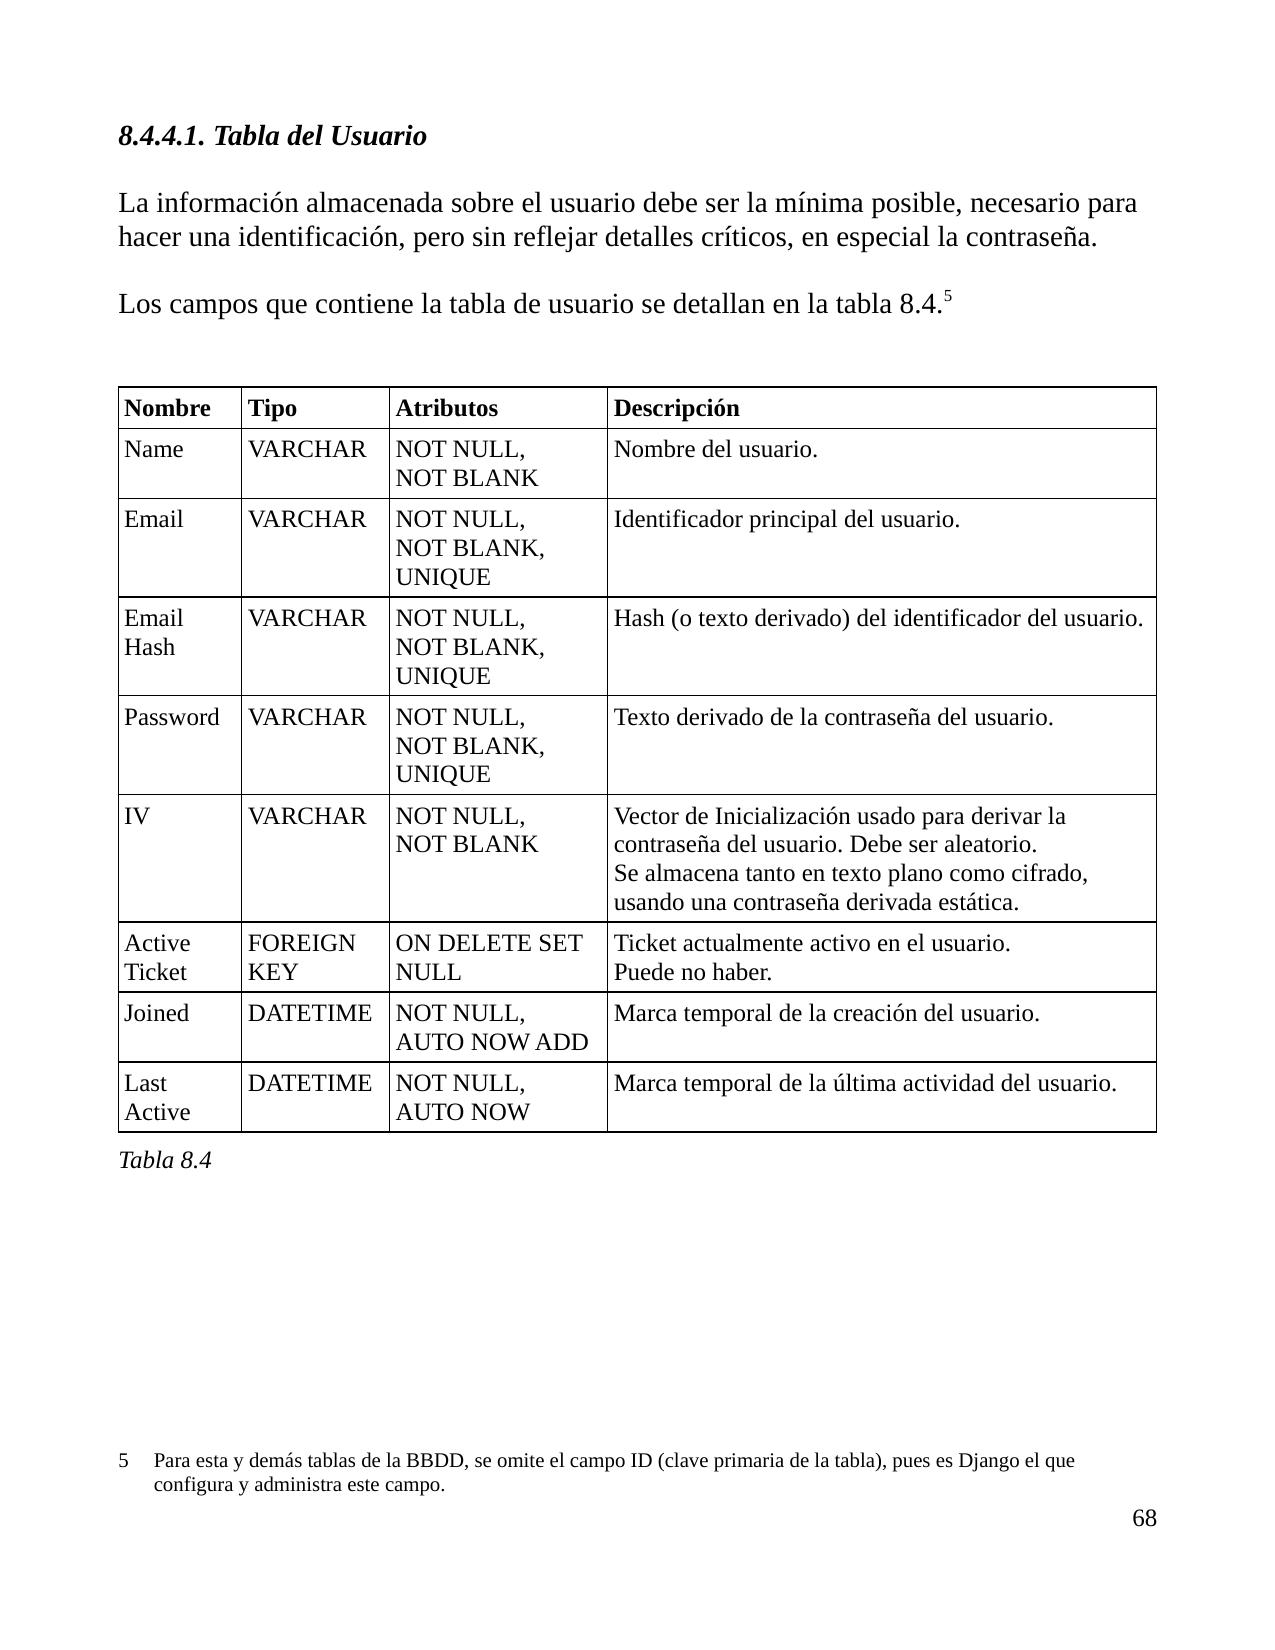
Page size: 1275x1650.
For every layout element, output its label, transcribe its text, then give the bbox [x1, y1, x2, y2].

table_cell DATETIME [242, 1063, 389, 1131]
table_cell VARCHAR [242, 696, 389, 794]
table_cell DATETIME [242, 993, 389, 1061]
table_cell Vector de Inicialización usado para derivar la contraseña del usuario. Debe ser aleatorio. Se almacena tanto en texto plano como cifrado, usando una contraseña derivada estática. [608, 795, 1156, 921]
table_cell NOT NULL, NOT BLANK, UNIQUE [390, 499, 607, 596]
table_cell Email Hash [119, 598, 241, 695]
table_header Tipo [242, 388, 389, 428]
table_cell Password [119, 696, 241, 794]
text 8.4.4.1. Tabla del Usuario [118, 118, 1157, 152]
table_cell NOT NULL, NOT BLANK [390, 429, 607, 498]
table_cell NOT NULL, NOT BLANK, UNIQUE [390, 696, 607, 794]
text Los campos que contiene la tabla de usuario se detallan en la tabla 8.4. [118, 286, 1157, 319]
table_cell Email [119, 499, 241, 596]
table_cell ON DELETE SET NULL [390, 923, 607, 991]
text Para esta y demás tablas de la BBDD, se omite el campo ID (clave primaria de la tabla), pues es Django el que configura y administra este campo. [118, 1448, 1157, 1496]
table_cell Last Active [119, 1063, 241, 1131]
text La información almacenada sobre el usuario debe ser la mínima posible, necesario para hacer una identificación, pero sin reflejar detalles críticos, en especial la contraseña. [118, 185, 1157, 252]
text Tabla 8.4 [118, 1145, 1157, 1174]
table_cell VARCHAR [242, 795, 389, 921]
table_cell NOT NULL, NOT BLANK, UNIQUE [390, 598, 607, 695]
table_cell Hash (o texto derivado) del identificador del usuario. [608, 598, 1156, 695]
table_cell FOREIGN KEY [242, 923, 389, 991]
table_cell Joined [119, 993, 241, 1061]
table_header Nombre [119, 388, 241, 428]
table_cell Texto derivado de la contraseña del usuario. [608, 696, 1156, 794]
table_header Descripción [608, 388, 1156, 428]
table_cell Marca temporal de la creación del usuario. [608, 993, 1156, 1061]
table_cell NOT NULL, AUTO NOW ADD [390, 993, 607, 1061]
table_cell NOT NULL, NOT BLANK [390, 795, 607, 921]
table_cell VARCHAR [242, 429, 389, 498]
table_header Atributos [390, 388, 607, 428]
table_cell Active Ticket [119, 923, 241, 991]
table_cell NOT NULL, AUTO NOW [390, 1063, 607, 1131]
table_cell Name [119, 429, 241, 498]
table_cell Ticket actualmente activo en el usuario. Puede no haber. [608, 923, 1156, 991]
table_cell VARCHAR [242, 499, 389, 596]
table_cell Marca temporal de la última actividad del usuario. [608, 1063, 1156, 1131]
table_cell Nombre del usuario. [608, 429, 1156, 498]
table_cell VARCHAR [242, 598, 389, 695]
table_cell IV [119, 795, 241, 921]
table_cell Identificador principal del usuario. [608, 499, 1156, 596]
